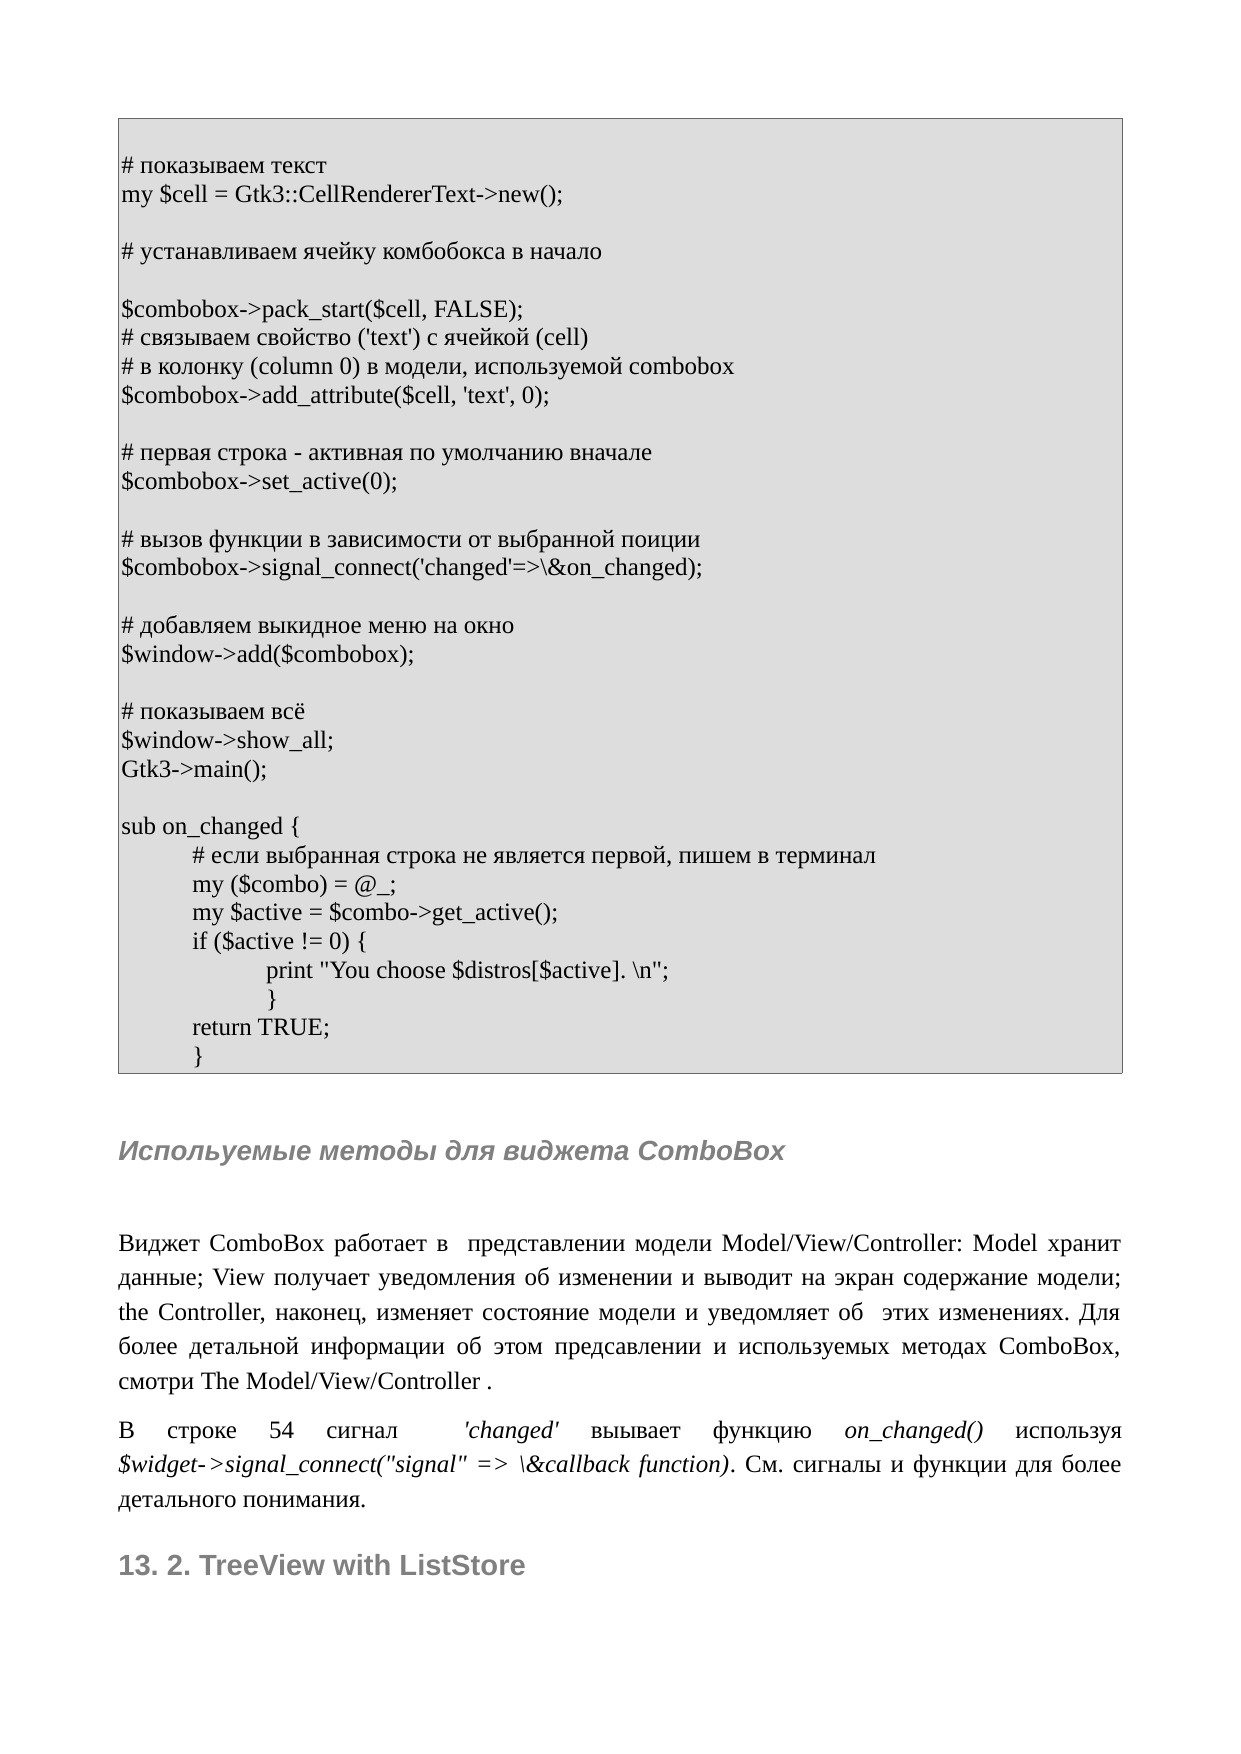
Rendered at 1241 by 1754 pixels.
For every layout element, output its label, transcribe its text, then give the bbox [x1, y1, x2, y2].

text $combobox->pack_start($cell, FALSE); [119, 291, 1122, 319]
subtitle Испольуемые методы для виджета ComboBox [118, 1134, 1122, 1166]
subtitle 13. 2. TreeView with ListStore [118, 1547, 1122, 1581]
text # в колонку (column 0) в модели, используемой combobox [119, 348, 1122, 377]
text } [119, 1038, 1122, 1073]
text # показываем всё [119, 693, 1122, 722]
text # показываем текст [119, 147, 1122, 176]
text # устанавливаем ячейку комбобокса в начало [119, 233, 1122, 262]
text В строке 54 сигнал 'changed' выывает функцию on_changed() используя $widget‑>signal_connect("signal" => \&callback function). См. сигналы и функции для более детального понимания. [118, 1415, 1122, 1513]
text # связываем свойство ('text') с ячейкой (cell) [119, 319, 1122, 348]
text if ($active != 0) { [119, 923, 1122, 952]
text Виджет ComboBox работает в представлении модели Model/View/Controller: Model хранит данные; View получает уведомления об изменении и выводит на экран содержание модели; the Controller, наконец, изменяет состояние модели и уведомляет об этих изменениях. Для более детальной информации об этом предсавлении и используемых методах ComboBox, смотри The Model/View/Controller . [118, 1228, 1122, 1394]
text Gtk3->main(); [119, 751, 1122, 779]
text $combobox->set_active(0); [119, 463, 1122, 492]
text # первая строка - активная по умолчанию вначале [119, 434, 1122, 463]
text # если выбранная строка не является первой, пишем в терминал [119, 837, 1122, 866]
text # вызов функции в зависимости от выбранной поиции [119, 521, 1122, 549]
text sub on_changed { [119, 808, 1122, 837]
text $combobox->add_attribute($cell, 'text', 0); [119, 377, 1122, 406]
text print "You choose $distros[$active]. \n"; [119, 952, 1122, 981]
text $window->add($combobox); [119, 636, 1122, 664]
text my ($combo) = @_; [119, 866, 1122, 894]
text my $active = $combo->get_active(); [119, 894, 1122, 923]
text $window->show_all; [119, 722, 1122, 751]
text my $cell = Gtk3::CellRendererText->new(); [119, 176, 1122, 204]
text # добавляем выкидное меню на окно [119, 607, 1122, 636]
text return TRUE; [119, 1009, 1122, 1038]
text $combobox->signal_connect('changed'=>\&on_changed); [119, 549, 1122, 578]
text } [119, 981, 1122, 1009]
